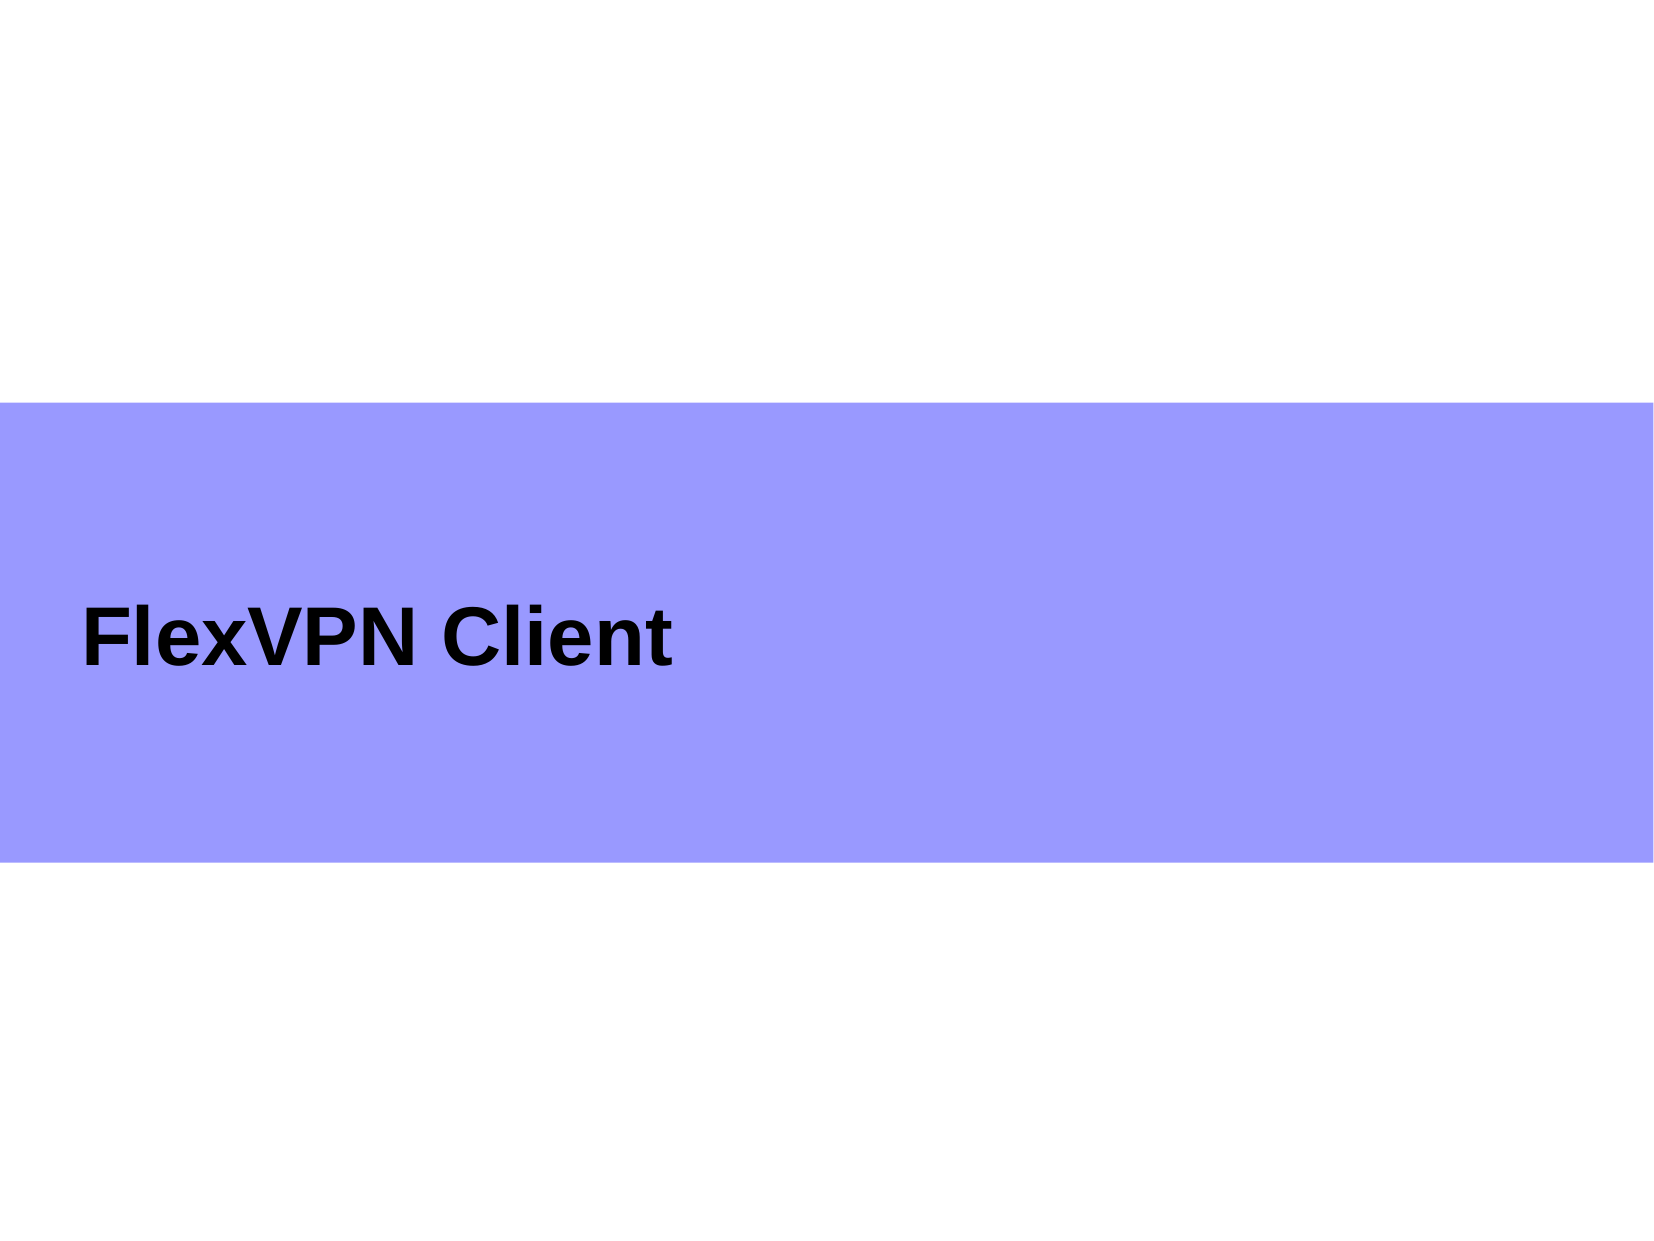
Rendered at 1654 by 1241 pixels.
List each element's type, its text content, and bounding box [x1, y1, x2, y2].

text_box FlexVPN Client [67, 587, 1530, 772]
